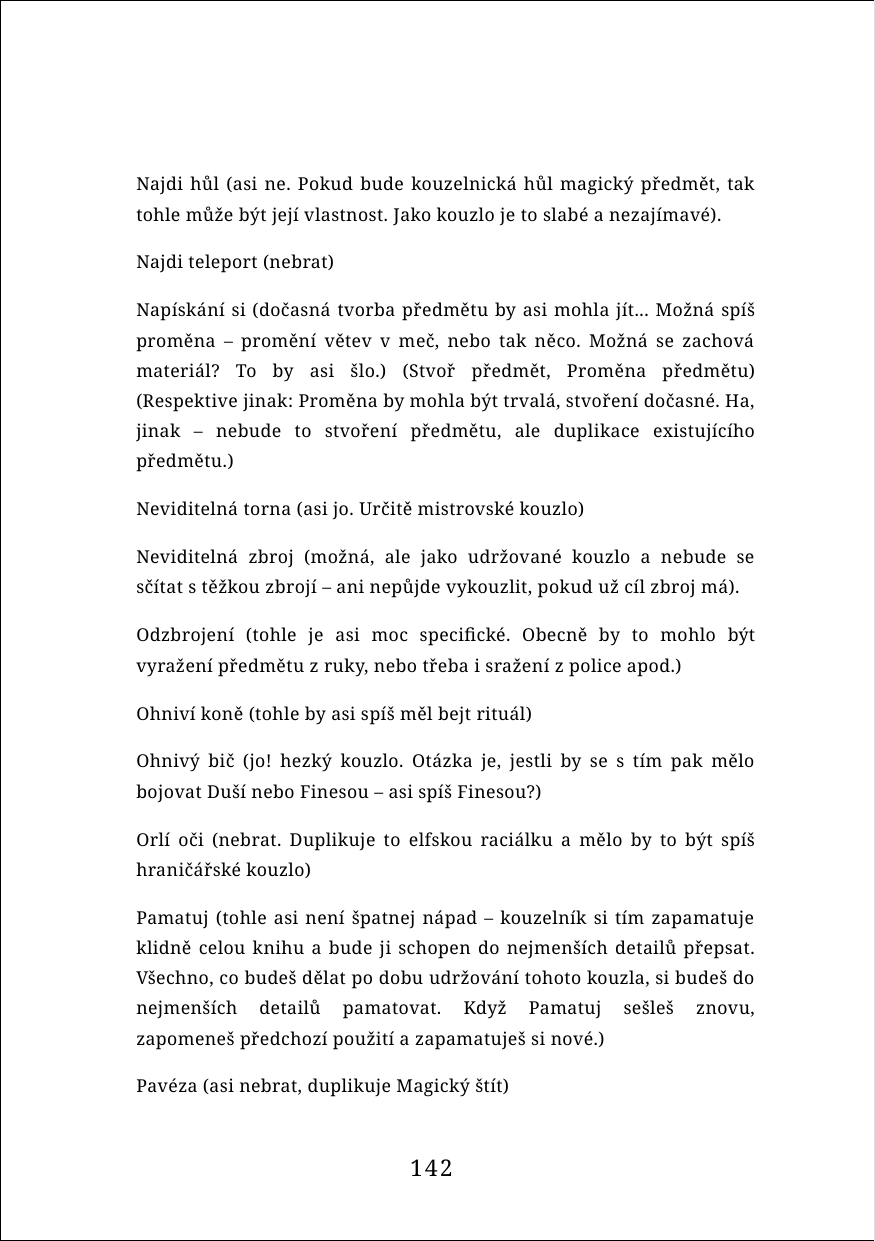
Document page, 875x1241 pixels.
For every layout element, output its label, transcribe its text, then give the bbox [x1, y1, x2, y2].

text Pamatuj (tohle asi není špatnej nápad – kouzelník si tím zapamatuje klidně celou knihu a bude ji schopen do nejmenších detailů přepsat. Všechno, co budeš dělat po dobu udržování tohoto kouzla, si budeš do nejmenších detailů pamatovat. Když Pamatuj sešleš znovu, zapomeneš předchozí použití a zapamatuješ si nové.) [136, 905, 756, 1050]
text Pavéza (asi nebrat, duplikuje Magický štít) [136, 1074, 756, 1098]
text Odzbrojení (tohle je asi moc specifické. Obecně by to mohlo být vyražení předmětu z ruky, nebo třeba i sražení z police apod.) [136, 623, 756, 677]
text Neviditelná zbroj (možná, ale jako udržované kouzlo a nebude se sčítat s těžkou zbrojí – ani nepůjde vykouzlit, pokud už cíl zbroj má). [136, 545, 756, 599]
text Najdi hůl (asi ne. Pokud bude kouzelnická hůl magický předmět, tak tohle může být její vlastnost. Jako kouzlo je to slabé a nezajímavé). [136, 172, 756, 226]
text Orlí oči (nebrat. Duplikuje to elfskou raciálku a mělo by to být spíš hraničářské kouzlo) [136, 827, 756, 881]
text Neviditelná torna (asi jo. Určitě mistrovské kouzlo) [136, 497, 756, 521]
text Najdi teleport (nebrat) [136, 250, 756, 274]
text Ohniví koně (tohle by asi spíš měl bejt rituál) [136, 701, 756, 725]
text Napískání si (dočasná tvorba předmětu by asi mohla jít... Možná spíš proměna – promění větev v meč, nebo tak něco. Možná se zachová materiál? To by asi šlo.) (Stvoř předmět, Proměna předmětu) (Respektive jinak: Proměna by mohla být trvalá, stvoření dočasné. Ha, jinak – nebude to stvoření předmětu, ale duplikace existujícího předmětu.) [136, 298, 756, 473]
text Ohnivý bič (jo! hezký kouzlo. Otázka je, jestli by se s tím pak mělo bojovat Duší nebo Finesou – asi spíš Finesou?) [136, 749, 756, 803]
